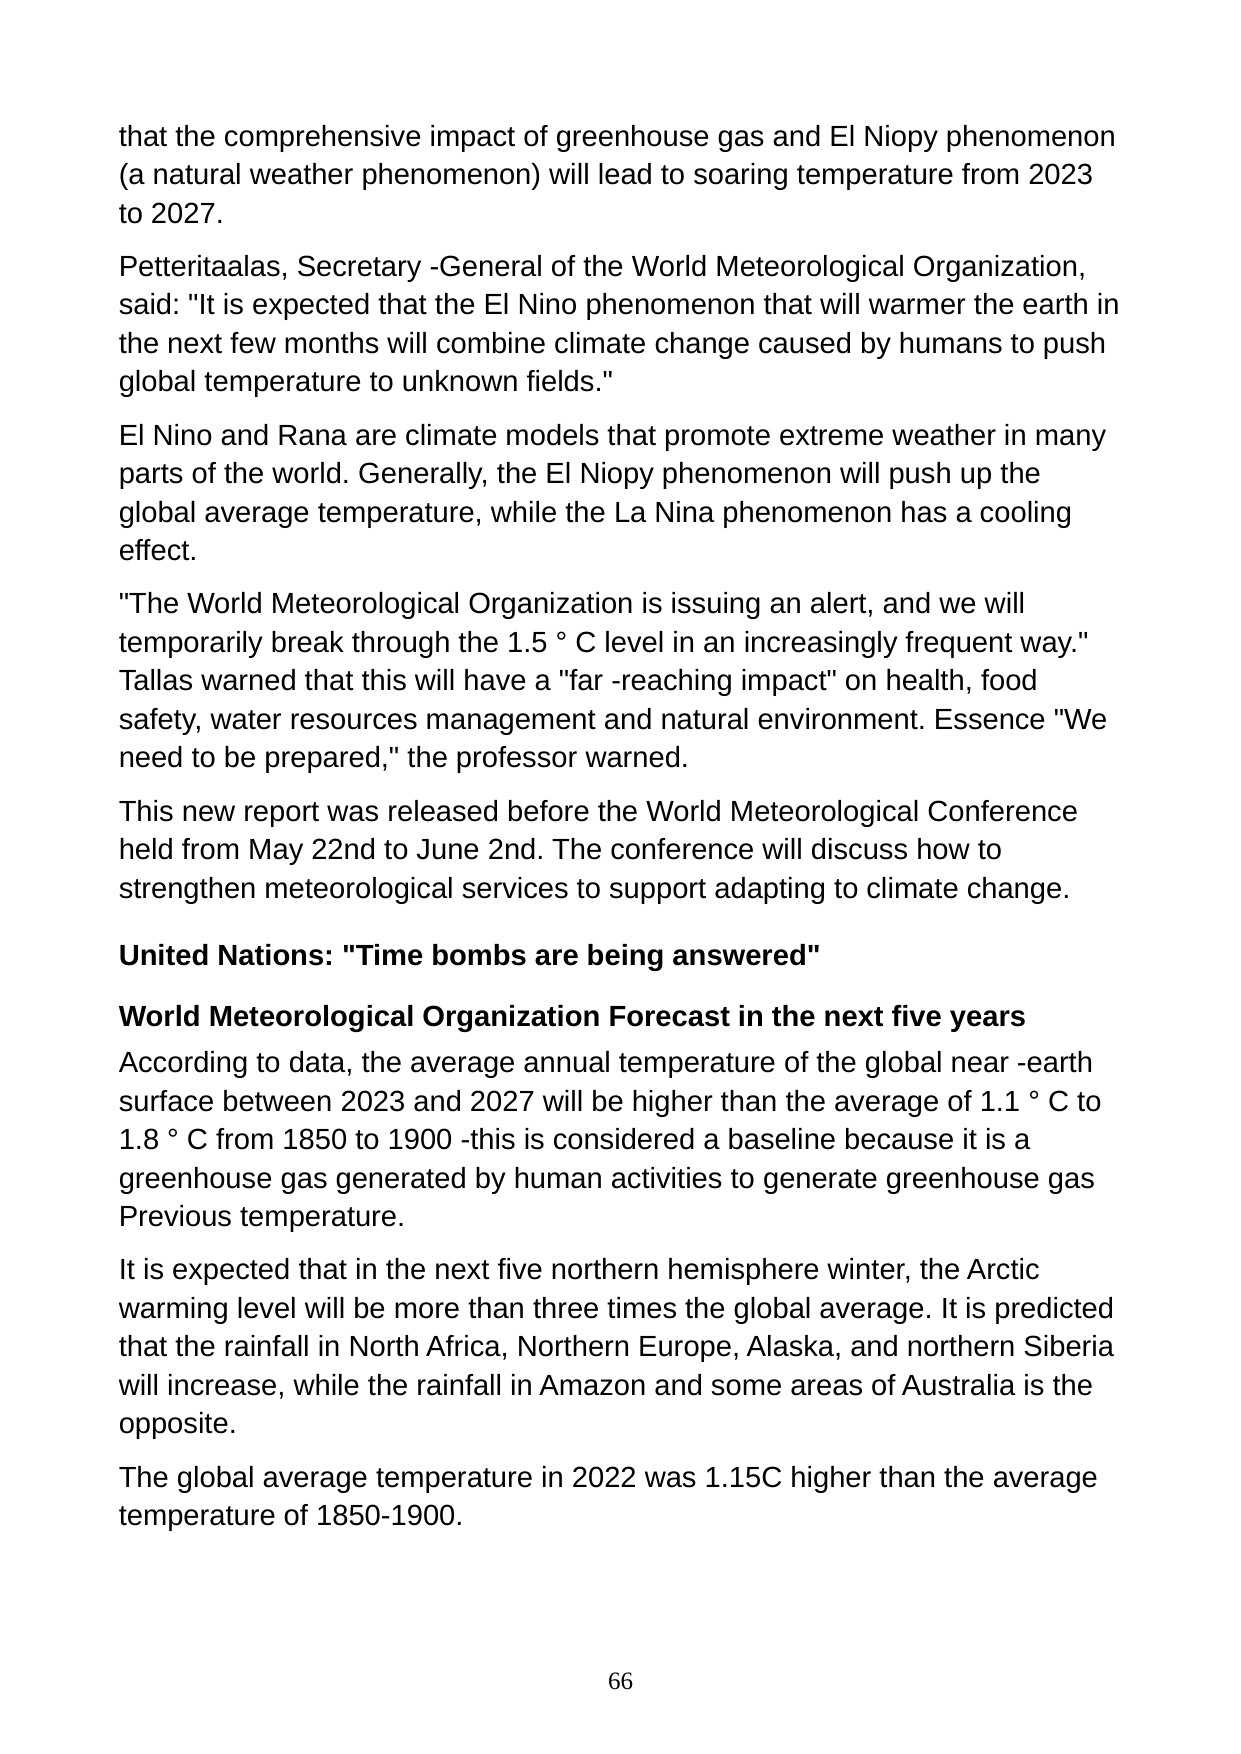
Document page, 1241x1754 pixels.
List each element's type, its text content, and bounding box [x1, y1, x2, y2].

text Petteritaalas, Secretary -General of the World Meteorological Organization, said: "It is expected that the El Nino phenomenon that will warmer the earth in the next few months will combine climate change caused by humans to push global temperature to unknown fields." [118, 249, 1122, 398]
text El Nino and Rana are climate models that promote extreme weather in many parts of the world. Generally, the El Niopy phenomenon will push up the global average temperature, while the La Nina phenomenon has a cooling effect. [118, 417, 1122, 567]
text This new report was released before the World Meteorological Conference held from May 22nd to June 2nd. The conference will discuss how to strengthen meteorological services to support adapting to climate change. [118, 793, 1122, 904]
text The global average temperature in 2022 was 1.15C higher than the average temperature of 1850-1900. [118, 1459, 1122, 1532]
text that the comprehensive impact of greenhouse gas and El Niopy phenomenon (a natural weather phenomenon) will lead to soaring temperature from 2023 to 2027. [118, 118, 1122, 229]
text According to data, the average annual temperature of the global near -earth surface between 2023 and 2027 will be higher than the average of 1.1 ° C to 1.8 ° C from 1850 to 1900 -this is considered a baseline because it is a greenhouse gas generated by human activities to generate greenhouse gas Previous temperature. [118, 1045, 1122, 1233]
subtitle World Meteorological Organization Forecast in the next five years [118, 999, 1122, 1032]
text "The World Meteorological Organization is issuing an alert, and we will temporarily break through the 1.5 ° C level in an increasingly frequent way." Tallas warned that this will have a "far -reaching impact" on health, food safety, water resources management and natural environment. Essence "We need to be prepared," the professor warned. [118, 586, 1122, 774]
subtitle United Nations: "Time bombs are being answered" [118, 938, 1122, 972]
text It is expected that in the next five northern hemisphere winter, the Arctic warming level will be more than three times the global average. It is predicted that the rainfall in North Africa, Northern Europe, Alaska, and northern Siberia will increase, while the rainfall in Amazon and some areas of Australia is the opposite. [118, 1252, 1122, 1440]
